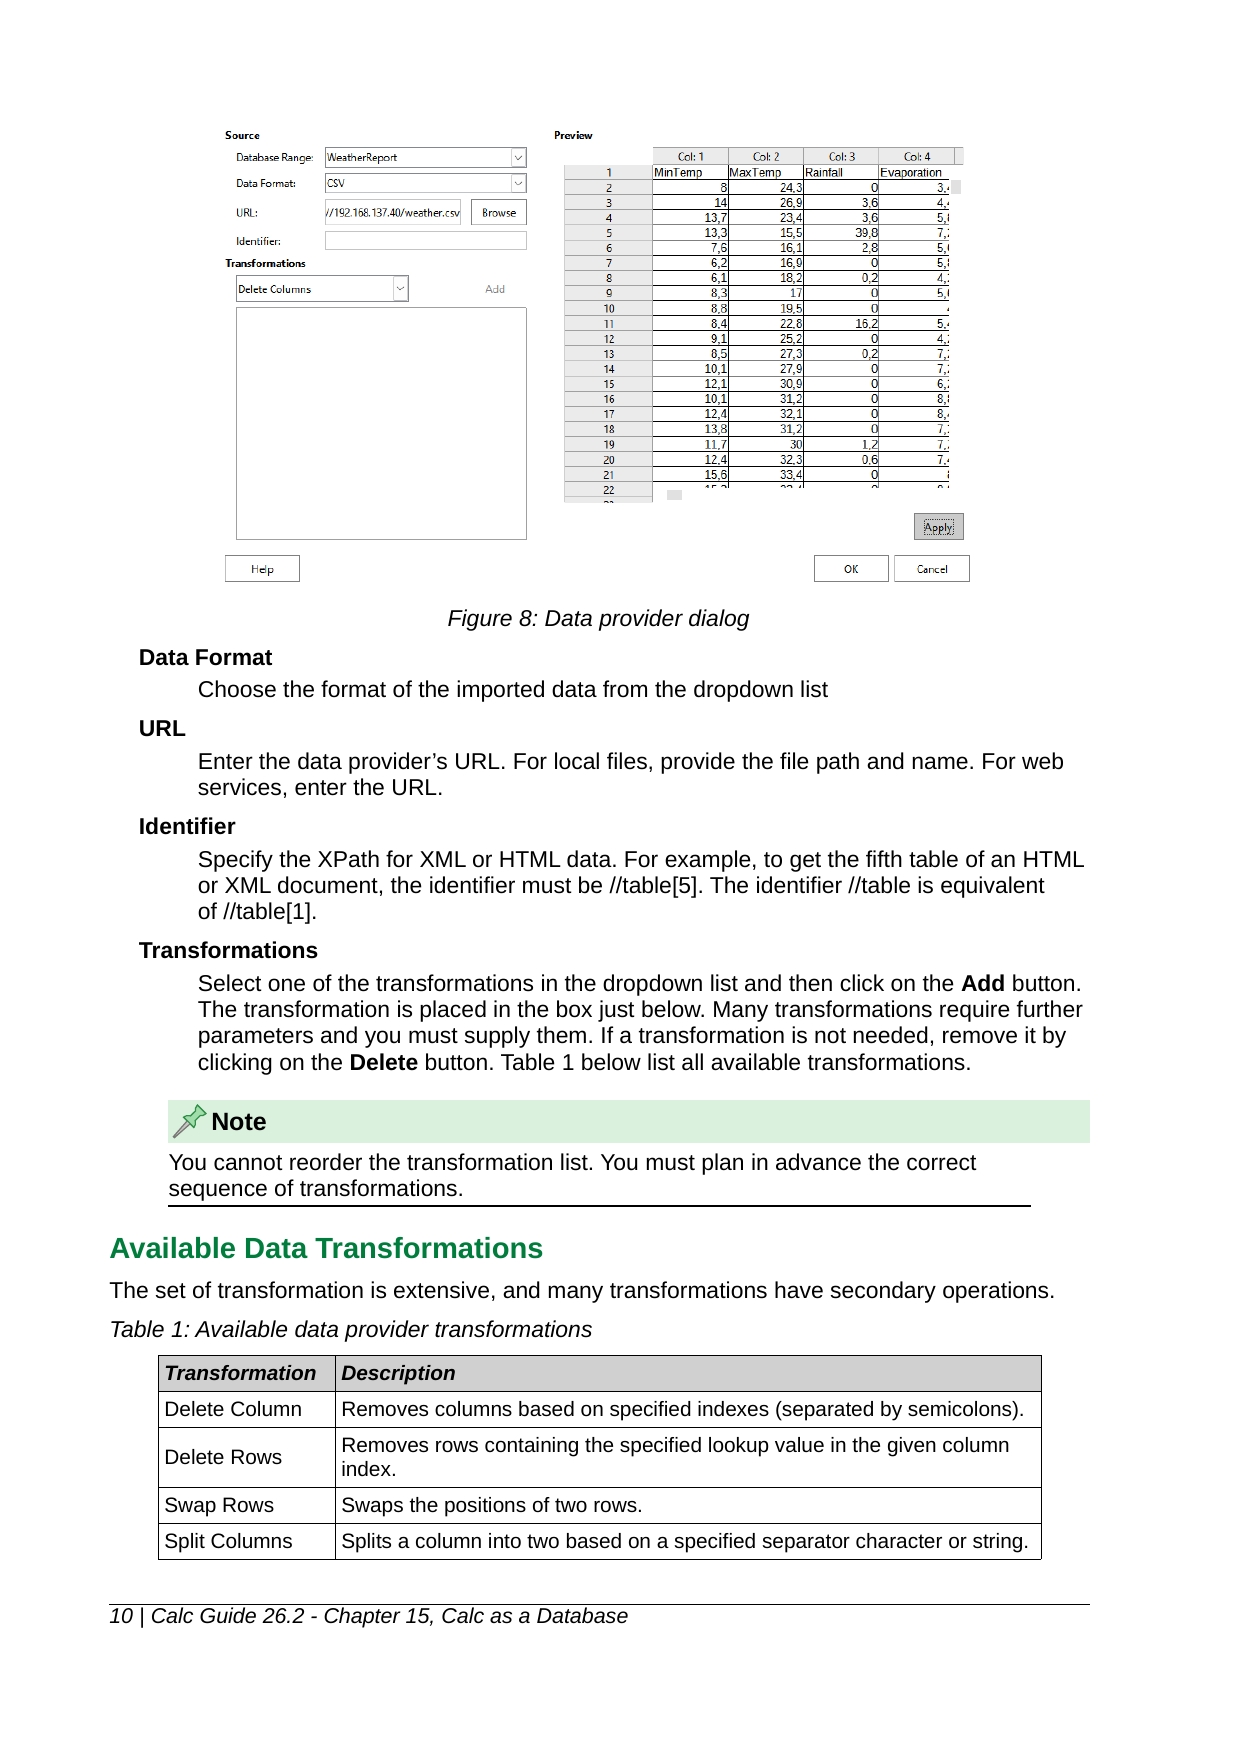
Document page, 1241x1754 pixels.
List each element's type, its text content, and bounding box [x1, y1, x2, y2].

table_header Transformation [159, 1356, 335, 1391]
table_cell Delete Column [159, 1392, 335, 1427]
text Specify the XPath for XML or HTML data. For example, to get the fifth table of an HTML or XML document, the identifier must be //table[5]. The identifier //table is equivalent of //table[1]. [198, 846, 1090, 924]
table_cell Removes columns based on specified indexes (separated by semicolons). [336, 1392, 1041, 1427]
table_cell Swap Rows [159, 1488, 335, 1523]
text ‍URL [139, 715, 1090, 741]
text ‍Data Format [139, 644, 1090, 670]
text Figure 8: Data provider dialog [218, 605, 981, 631]
subtitle Note [168, 1100, 1090, 1143]
text The set of transformation is extensive, and many transformations have secondary operations. [109, 1277, 1090, 1304]
table_cell Removes rows containing the specified lookup value in the given column index. [336, 1428, 1041, 1487]
table_cell Swaps the positions of two rows. [336, 1488, 1041, 1523]
picture [218, 121, 981, 593]
text Enter the data provider’s URL. For local files, provide the file path and name. For web services, enter the URL. [198, 748, 1090, 800]
table_cell Splits a column into two based on a specified separator character or string. [336, 1524, 1041, 1559]
text Transformations [139, 937, 1090, 963]
subtitle Available Data Transformations [109, 1232, 1090, 1265]
text Table 1: Available data provider transformations [109, 1316, 1090, 1343]
text Choose the format of the imported data from the dropdown list [198, 676, 1090, 703]
table_header Description [336, 1356, 1041, 1391]
text Select one of the transformations in the dropdown list and then click on the Add button. The transformation is placed in the box just below. Many transformations require further parameters and you must supply them. If a transformation is not needed, remove it by clicking on the Delete button. Table 1 below list all available transformations. [198, 970, 1090, 1075]
text You cannot reorder the transformation list. You must plan in advance the correct sequence of transformations. [168, 1149, 1031, 1205]
table_cell Delete Rows [159, 1428, 335, 1487]
text ‍Identifier [139, 813, 1090, 839]
table_cell Split Columns [159, 1524, 335, 1559]
